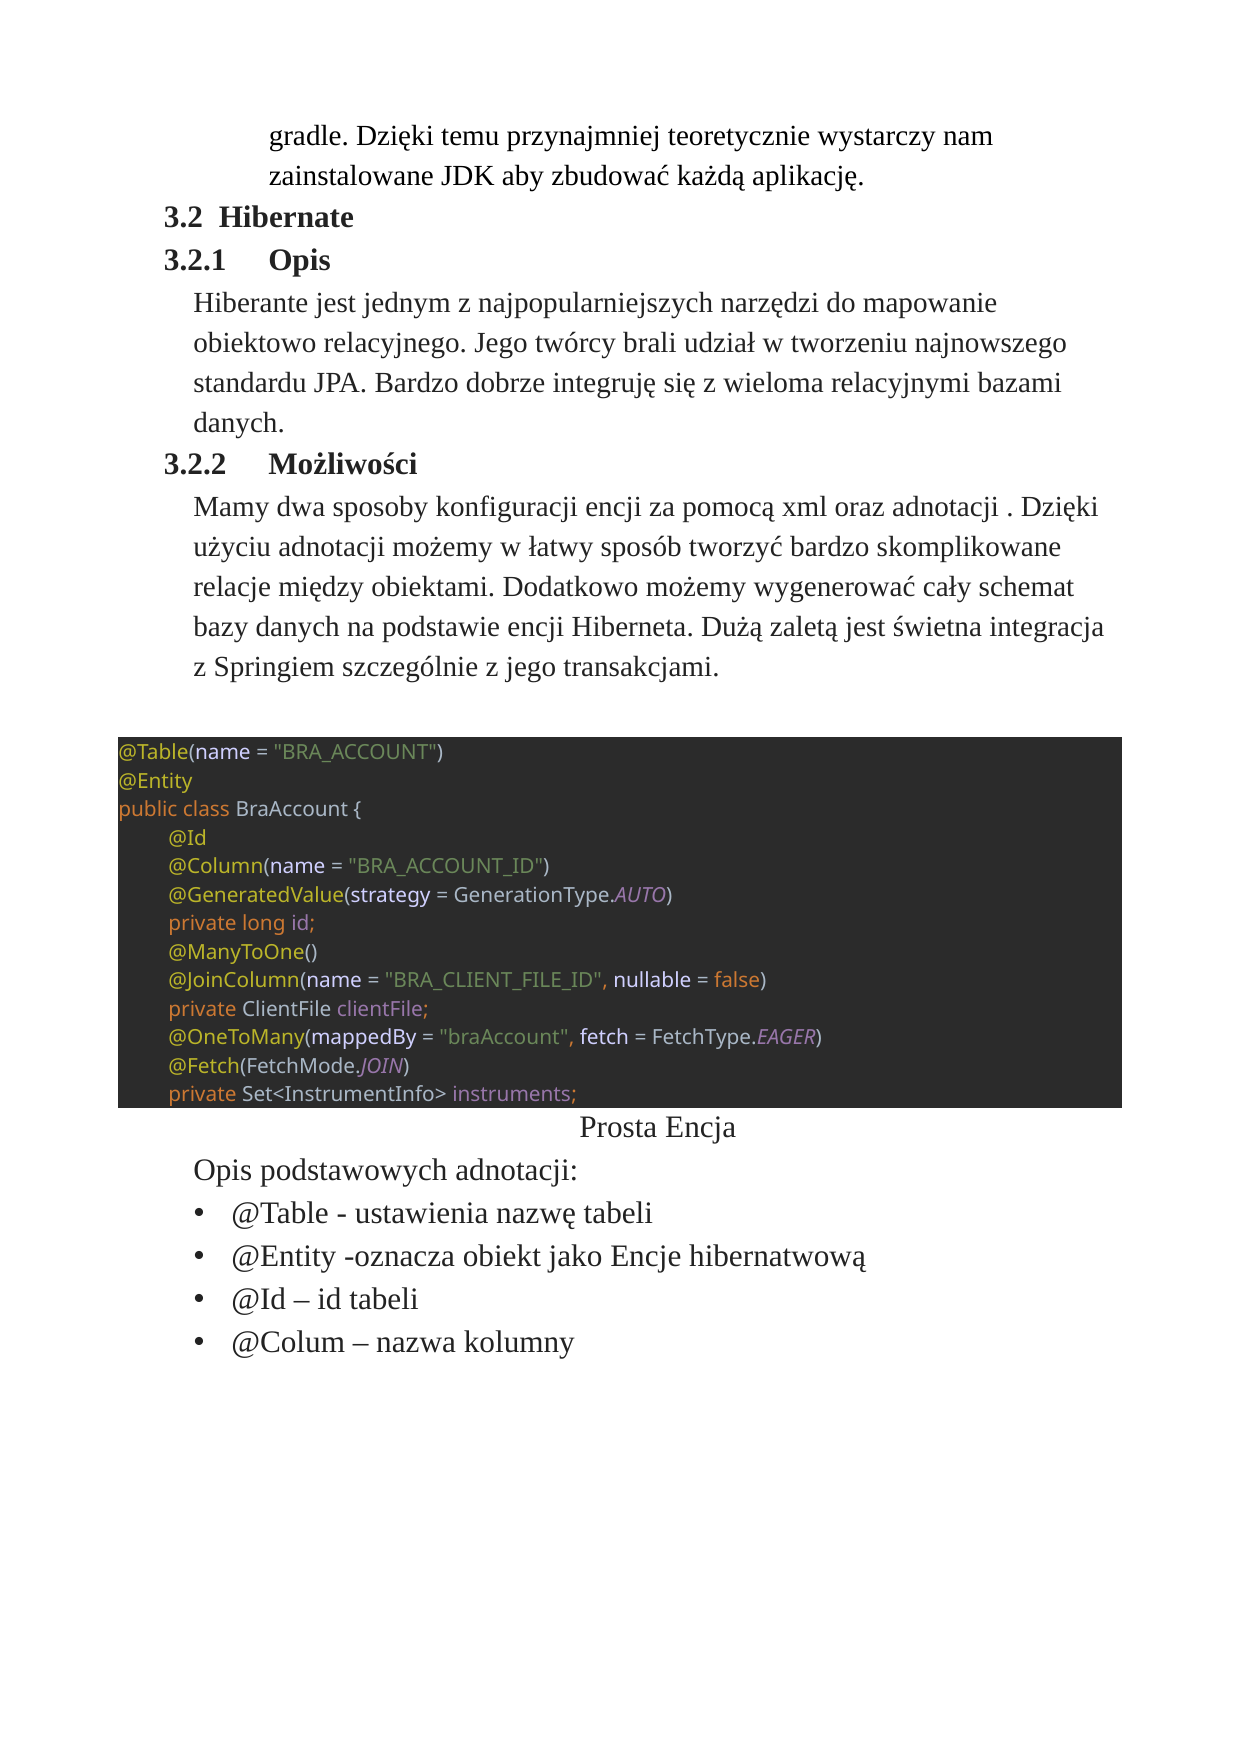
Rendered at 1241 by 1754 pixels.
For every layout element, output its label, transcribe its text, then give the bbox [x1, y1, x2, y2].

text @Entity [118, 766, 1122, 794]
list @Entity -oznacza obiekt jako Encje hibernatwową [193, 1237, 1122, 1273]
list Mamy dwa sposoby konfiguracji encji za pomocą xml oraz adnotacji . Dzięki użyciu adnotacji możemy w łatwy sposób tworzyć bardzo skomplikowane relacje między obiektami. Dodatkowo możemy wygenerować cały schemat bazy danych na podstawie encji Hiberneta. Dużą zaletą jest świetna integracja z Springiem szczególnie z jego transakcjami. [156, 489, 1122, 683]
text private ClientFile clientFile; [118, 994, 1122, 1022]
list Hibernate [156, 198, 1122, 234]
text private long id; [118, 908, 1122, 937]
text @OneToMany(mappedBy = "braAccount", fetch = FetchType.EAGER) [118, 1022, 1122, 1051]
text @Fetch(FetchMode.JOIN) [118, 1051, 1122, 1079]
text @GeneratedValue(strategy = GenerationType.AUTO) [118, 880, 1122, 908]
list Prosta Encja [156, 1108, 1122, 1144]
list Możliwości [156, 446, 1122, 482]
list @Table - ustawienia nazwę tabeli [193, 1194, 1122, 1230]
list @Id – id tabeli [193, 1281, 1122, 1317]
list Opis podstawowych adnotacji: [156, 1151, 1122, 1187]
text @JoinColumn(name = "BRA_CLIENT_FILE_ID", nullable = false) [118, 965, 1122, 994]
text @Table(name = "BRA_ACCOUNT") [118, 737, 1122, 766]
text public class BraAccount { [118, 794, 1122, 823]
list @Colum – nazwa kolumny [193, 1324, 1122, 1360]
text @Id [118, 823, 1122, 851]
text @ManyToOne() [118, 937, 1122, 965]
list Opis [156, 242, 1122, 278]
list gradle. Dzięki temu przynajmniej teoretycznie wystarczy nam zainstalowane JDK aby zbudować każdą aplikację. [231, 118, 1122, 192]
text @Column(name = "BRA_ACCOUNT_ID") [118, 851, 1122, 880]
list Hiberante jest jednym z najpopularniejszych narzędzi do mapowanie obiektowo relacyjnego. Jego twórcy brali udział w tworzeniu najnowszego standardu JPA. Bardzo dobrze integruję się z wieloma relacyjnymi bazami danych. [156, 285, 1122, 439]
text private Set<InstrumentInfo> instruments; [118, 1079, 1122, 1108]
